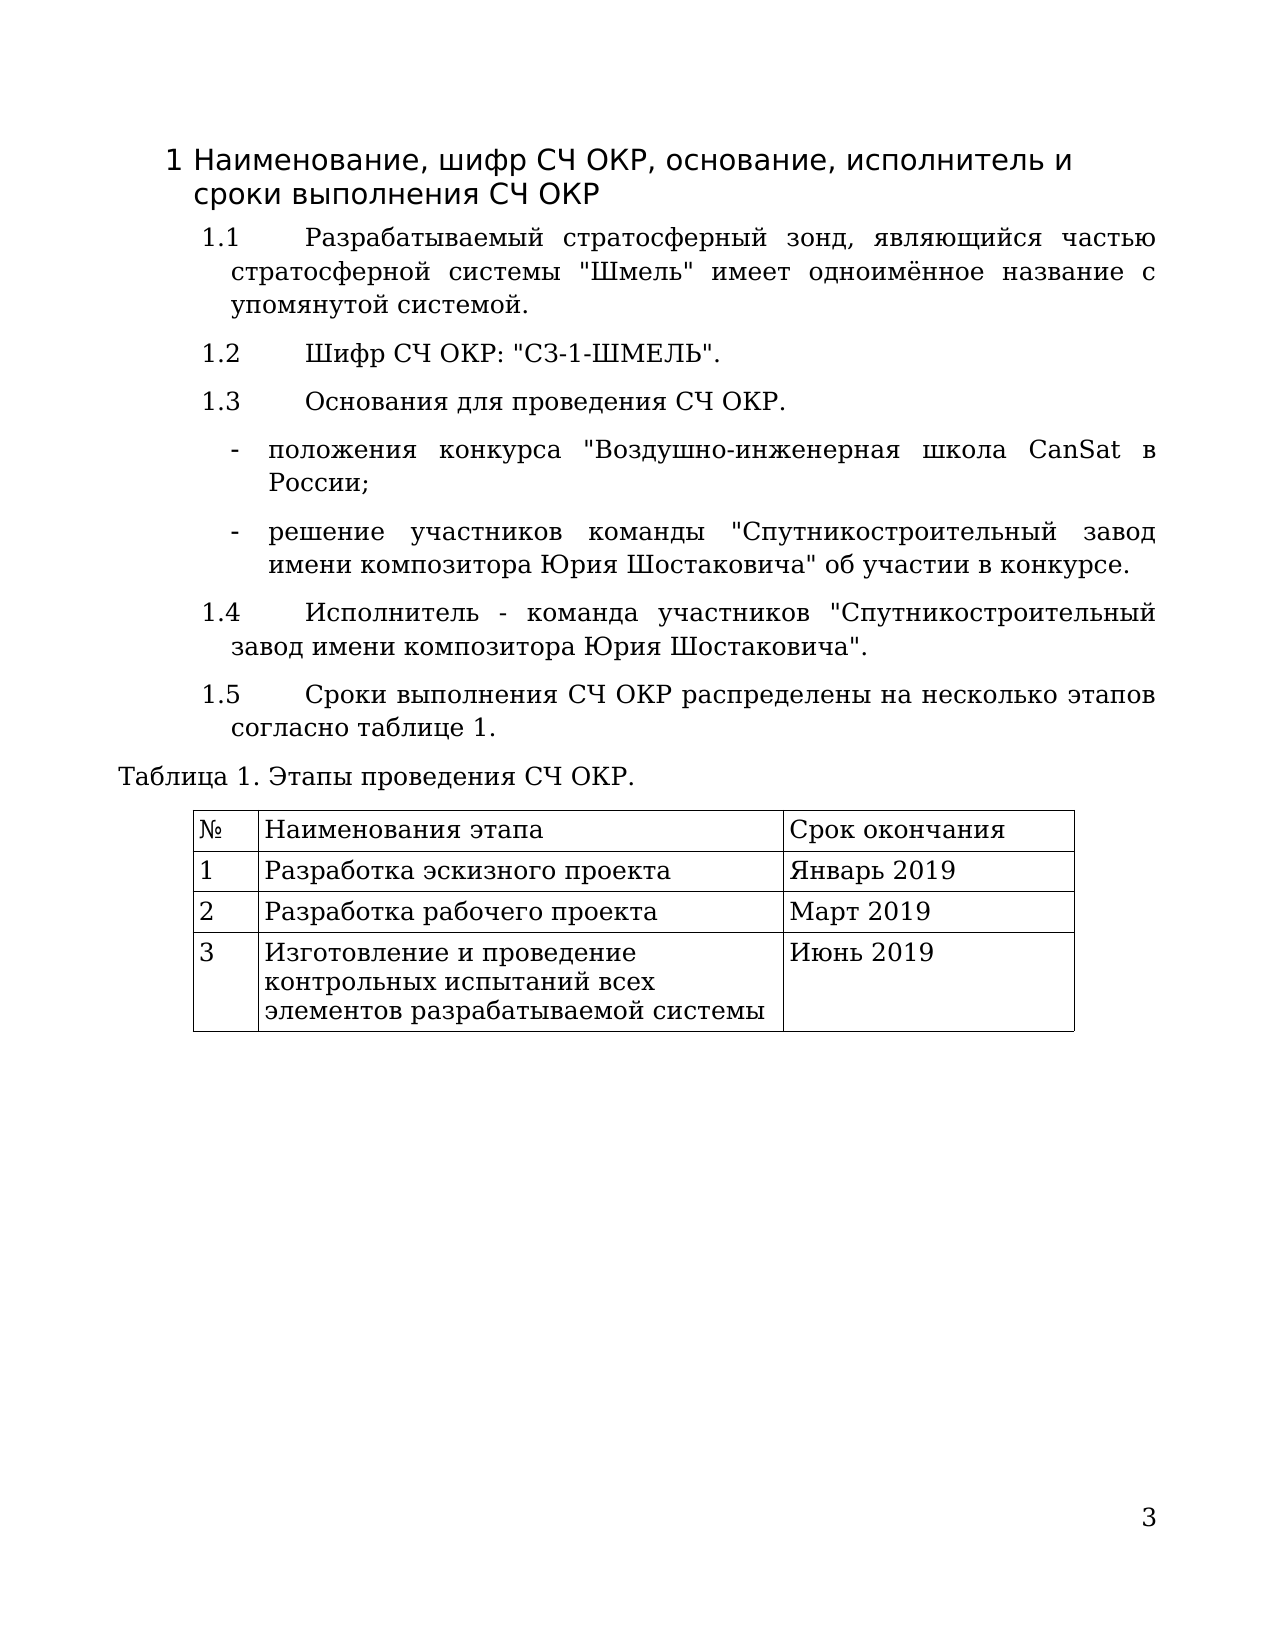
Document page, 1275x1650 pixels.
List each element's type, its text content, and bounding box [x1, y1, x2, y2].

text Таблица 1. Этапы проведения СЧ ОКР. [118, 762, 1157, 791]
list решение участников команды "Спутникостроительный завод имени композитора Юрия Шостаковича" об участии в конкурсе. [231, 517, 1157, 579]
list Исполнитель - команда участников "Спутникостроительный завод имени композитора Юрия Шостаковича". [193, 598, 1157, 661]
list положения конкурса "Воздушно-инженерная школа CanSat в России; [231, 435, 1157, 498]
table_cell 1 [194, 852, 258, 891]
list Шифр СЧ ОКР: "СЗ-1-ШМЕЛЬ". [193, 339, 1157, 368]
list Основания для проведения СЧ ОКР. [193, 387, 1157, 416]
table_cell Разработка рабочего проекта [259, 892, 783, 932]
table_header Наименования этапа [259, 811, 783, 851]
table_header Срок окончания [784, 811, 1074, 851]
table_header № [194, 811, 258, 851]
table_cell Июнь 2019 [784, 933, 1074, 1031]
table_cell Январь 2019 [784, 852, 1074, 891]
table_cell Изготовление и проведение контрольных испытаний всех элементов разрабатываемой системы [259, 933, 783, 1031]
list Сроки выполнения СЧ ОКР распределены на несколько этапов согласно таблице 1. [193, 680, 1157, 743]
table_cell Март 2019 [784, 892, 1074, 932]
list Разрабатываемый стратосферный зонд, являющийся частью стратосферной системы "Шмель" имеет одноимённое название с упомянутой системой. [193, 223, 1157, 320]
table_cell 2 [194, 892, 258, 932]
table_cell 3 [194, 933, 258, 1031]
table_cell Разработка эскизного проекта [259, 852, 783, 891]
subtitle Наименование, шифр СЧ ОКР, основание, исполнитель и сроки выполнения СЧ ОКР [156, 143, 1157, 211]
